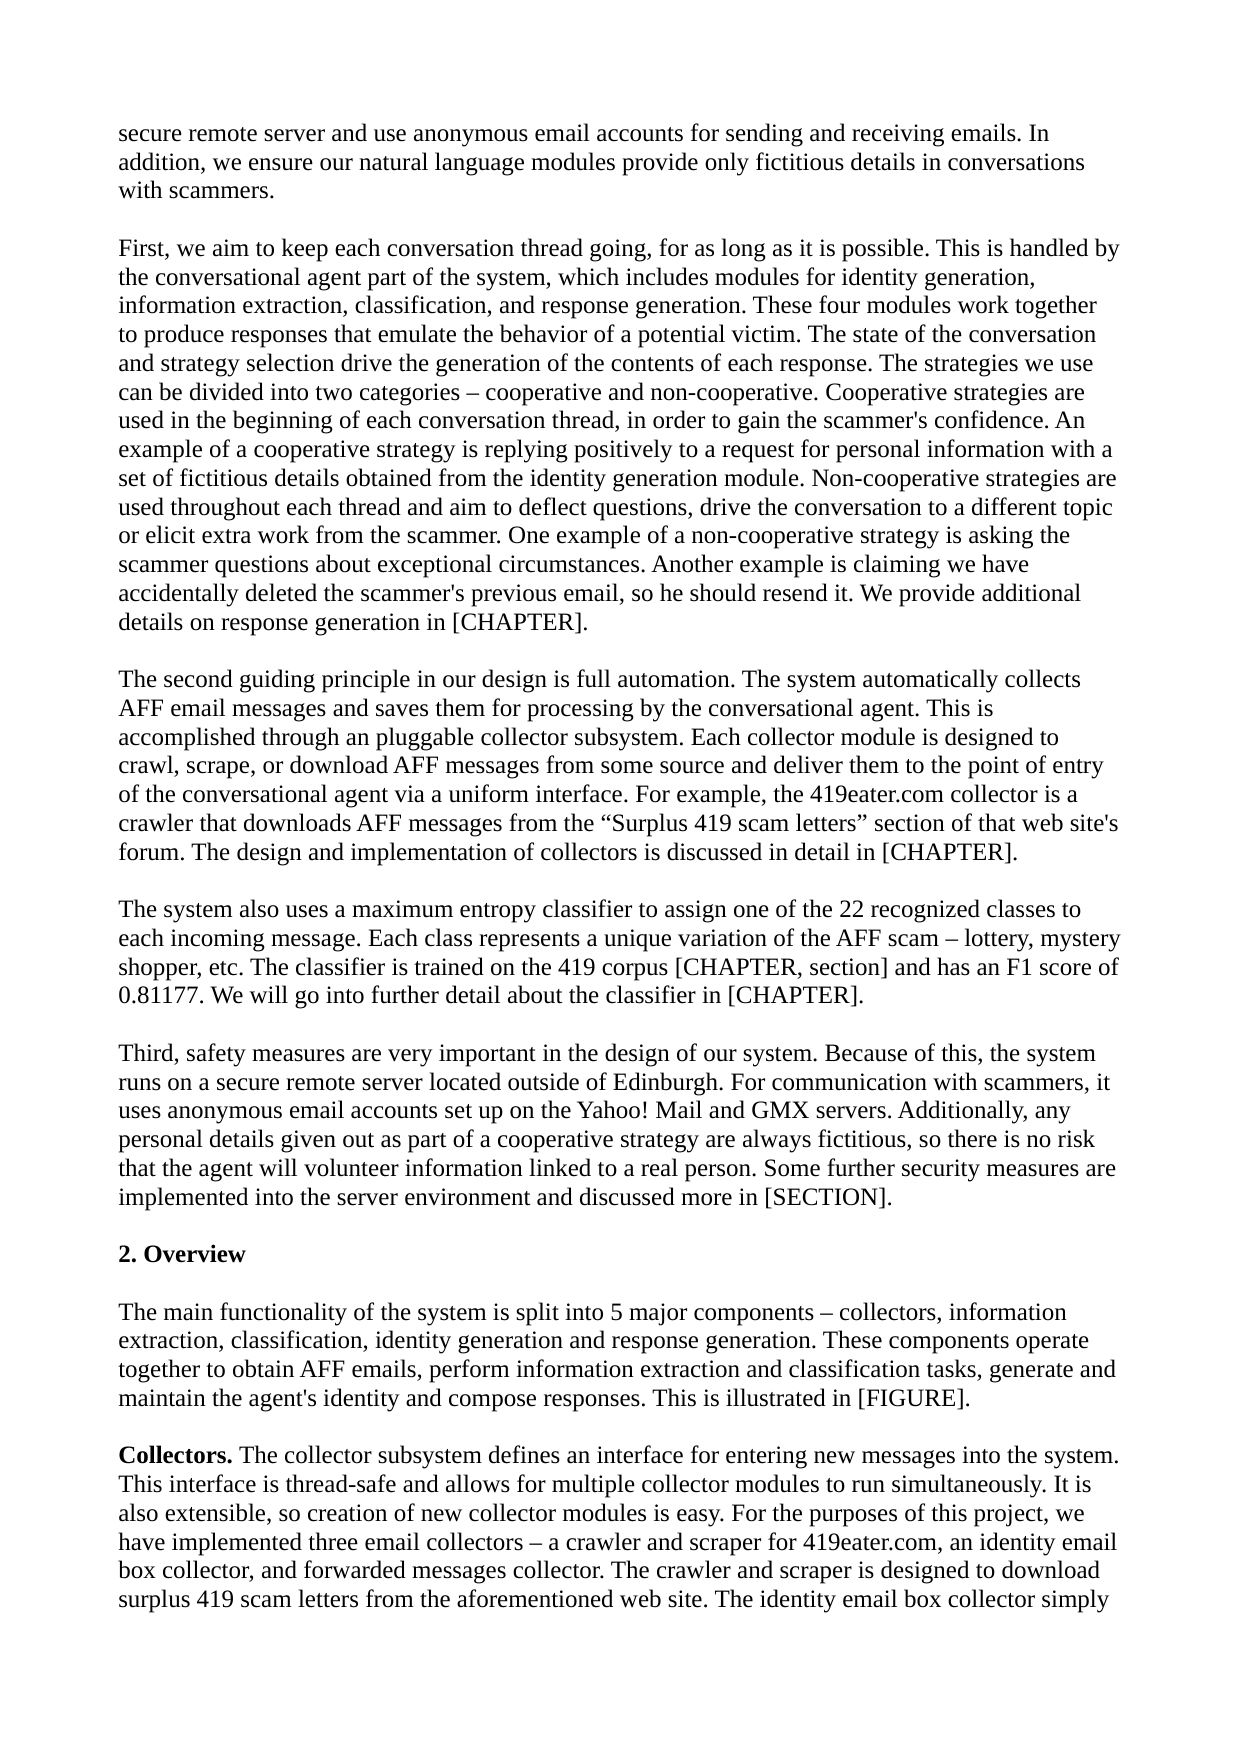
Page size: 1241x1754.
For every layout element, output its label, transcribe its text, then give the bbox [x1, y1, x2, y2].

text secure remote server and use anonymous email accounts for sending and receiving emails. In addition, we ensure our natural language modules provide only fictitious details in conversations with scammers. [118, 118, 1122, 204]
text The main functionality of the system is split into 5 major components – collectors, information extraction, classification, identity generation and response generation. These components operate together to obtain AFF emails, perform information extraction and classification tasks, generate and maintain the agent's identity and compose responses. This is illustrated in [FIGURE]. [118, 1297, 1122, 1412]
text The system also uses a maximum entropy classifier to assign one of the 22 recognized classes to each incoming message. Each class represents a unique variation of the AFF scam – lottery, mystery shopper, etc. The classifier is trained on the 419 corpus [CHAPTER, section] and has an F1 score of 0.81177. We will go into further detail about the classifier in [CHAPTER]. [118, 894, 1122, 1009]
text 2. Overview [118, 1239, 1122, 1268]
text First, we aim to keep each conversation thread going, for as long as it is possible. This is handled by the conversational agent part of the system, which includes modules for identity generation, information extraction, classification, and response generation. These four modules work together to produce responses that emulate the behavior of a potential victim. The state of the conversation and strategy selection drive the generation of the contents of each response. The strategies we use can be divided into two categories – cooperative and non-cooperative. Cooperative strategies are used in the beginning of each conversation thread, in order to gain the scammer's confidence. An example of a cooperative strategy is replying positively to a request for personal information with a set of fictitious details obtained from the identity generation module. Non-cooperative strategies are used throughout each thread and aim to deflect questions, drive the conversation to a different topic or elicit extra work from the scammer. One example of a non-cooperative strategy is asking the scammer questions about exceptional circumstances. Another example is claiming we have accidentally deleted the scammer's previous email, so he should resend it. We provide additional details on response generation in [CHAPTER]. [118, 233, 1122, 636]
text Third, safety measures are very important in the design of our system. Because of this, the system runs on a secure remote server located outside of Edinburgh. For communication with scammers, it uses anonymous email accounts set up on the Yahoo! Mail and GMX servers. Additionally, any personal details given out as part of a cooperative strategy are always fictitious, so there is no risk that the agent will volunteer information linked to a real person. Some further security measures are implemented into the server environment and discussed more in [SECTION]. [118, 1038, 1122, 1211]
text Collectors. The collector subsystem defines an interface for entering new messages into the system. This interface is thread-safe and allows for multiple collector modules to run simultaneously. It is also extensible, so creation of new collector modules is easy. For the purposes of this project, we have implemented three email collectors – a crawler and scraper for 419eater.com, an identity email box collector, and forwarded messages collector. The crawler and scraper is designed to download surplus 419 scam letters from the aforementioned web site. The identity email box collector simply [118, 1441, 1122, 1613]
text The second guiding principle in our design is full automation. The system automatically collects AFF email messages and saves them for processing by the conversational agent. This is accomplished through an pluggable collector subsystem. Each collector module is designed to crawl, scrape, or download AFF messages from some source and deliver them to the point of entry of the conversational agent via a uniform interface. For example, the 419eater.com collector is a crawler that downloads AFF messages from the “Surplus 419 scam letters” section of that web site's forum. The design and implementation of collectors is discussed in detail in [CHAPTER]. [118, 664, 1122, 866]
